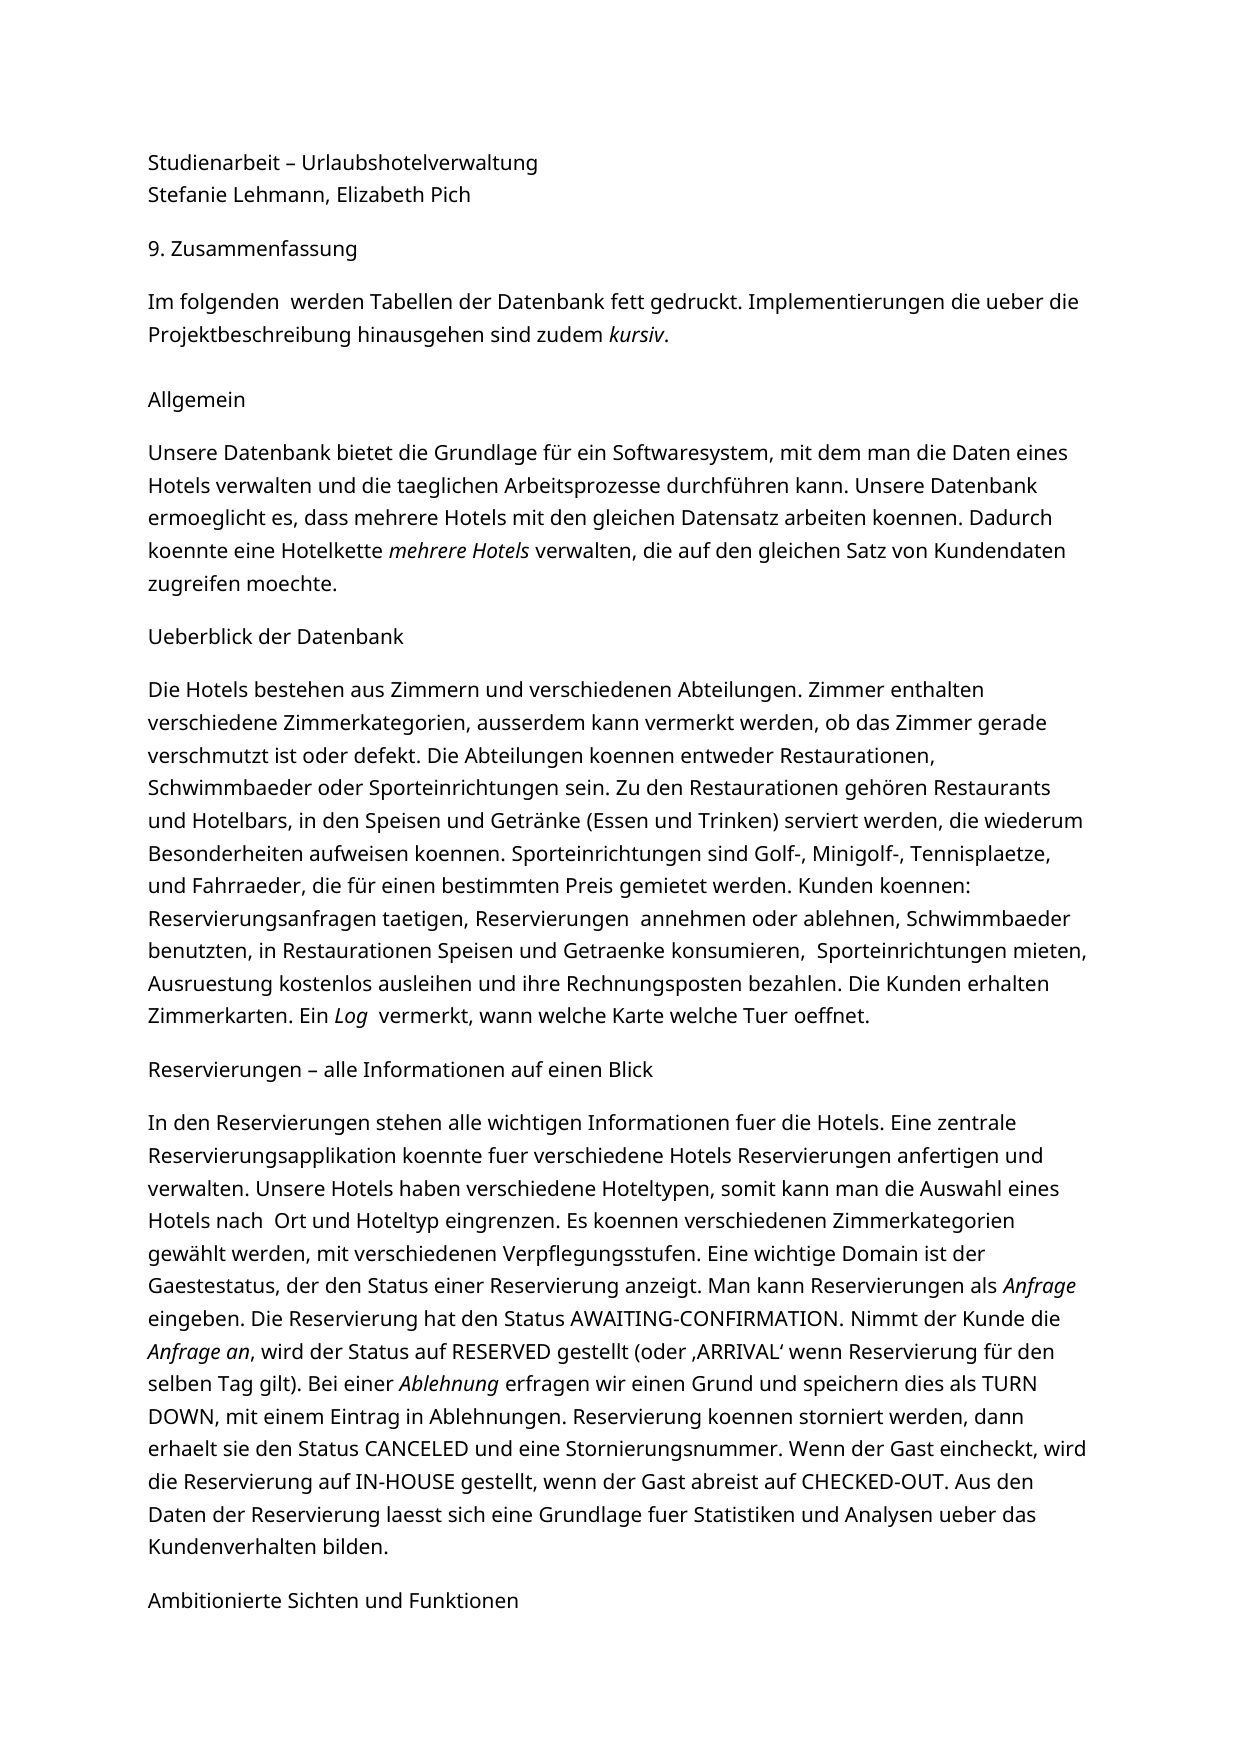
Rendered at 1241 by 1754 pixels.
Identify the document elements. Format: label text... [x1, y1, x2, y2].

text Die Hotels bestehen aus Zimmern und verschiedenen Abteilungen. Zimmer enthalten verschiedene Zimmerkategorien, ausserdem kann vermerkt werden, ob das Zimmer gerade verschmutzt ist oder defekt. Die Abteilungen koennen entweder Restaurationen, Schwimmbaeder oder Sporteinrichtungen sein. Zu den Restaurationen gehören Restaurants und Hotelbars, in den Speisen und Getränke (Essen und Trinken) serviert werden, die wiederum Besonderheiten aufweisen koennen. Sporteinrichtungen sind Golf-, Minigolf-, Tennisplaetze, und Fahrraeder, die für einen bestimmten Preis gemietet werden. Kunden koennen: Reservierungsanfragen taetigen, Reservierungen annehmen oder ablehnen, Schwimmbaeder benutzten, in Restaurationen Speisen und Getraenke konsumieren, Sporteinrichtungen mieten, Ausruestung kostenlos ausleihen und ihre Rechnungsposten bezahlen. Die Kunden erhalten Zimmerkarten. Ein Log vermerkt, wann welche Karte welche Tuer oeffnet. [148, 676, 1093, 1030]
text Unsere Datenbank bietet die Grundlage für ein Softwaresystem, mit dem man die Daten eines Hotels verwalten und die taeglichen Arbeitsprozesse durchführen kann. Unsere Datenbank ermoeglicht es, dass mehrere Hotels mit den gleichen Datensatz arbeiten koennen. Dadurch koennte eine Hotelkette mehrere Hotels verwalten, die auf den gleichen Satz von Kundendaten zugreifen moechte. [148, 438, 1093, 597]
text In den Reservierungen stehen alle wichtigen Informationen fuer die Hotels. Eine zentrale Reservierungsapplikation koennte fuer verschiedene Hotels Reservierungen anfertigen und verwalten. Unsere Hotels haben verschiedene Hoteltypen, somit kann man die Auswahl eines Hotels nach Ort und Hoteltyp eingrenzen. Es koennen verschiedenen Zimmerkategorien gewählt werden, mit verschiedenen Verpflegungsstufen. Eine wichtige Domain ist der Gaestestatus, der den Status einer Reservierung anzeigt. Man kann Reservierungen als Anfrage eingeben. Die Reservierung hat den Status AWAITING-CONFIRMATION. Nimmt der Kunde die Anfrage an, wird der Status auf RESERVED gestellt (oder ‚ARRIVAL‘ wenn Reservierung für den selben Tag gilt). Bei einer Ablehnung erfragen wir einen Grund und speichern dies als TURN DOWN, mit einem Eintrag in Ablehnungen. Reservierung koennen storniert werden, dann erhaelt sie den Status CANCELED und eine Stornierungsnummer. Wenn der Gast eincheckt, wird die Reservierung auf IN-HOUSE gestellt, wenn der Gast abreist auf CHECKED-OUT. Aus den Daten der Reservierung laesst sich eine Grundlage fuer Statistiken und Analysen ueber das Kundenverhalten bilden. [148, 1108, 1093, 1561]
text Reservierungen – alle Informationen auf einen Blick [148, 1055, 1093, 1083]
text Ambitionierte Sichten und Funktionen [148, 1586, 1093, 1614]
text Ueberblick der Datenbank [148, 622, 1093, 651]
text Studienarbeit – Urlaubshotelverwaltung Stefanie Lehmann, Elizabeth Pich [148, 148, 1093, 209]
text 9. Zusammenfassung [148, 234, 1093, 262]
text Im folgenden werden Tabellen der Datenbank fett gedruckt. Implementierungen die ueber die Projektbeschreibung hinausgehen sind zudem kursiv. Allgemein [148, 287, 1093, 413]
